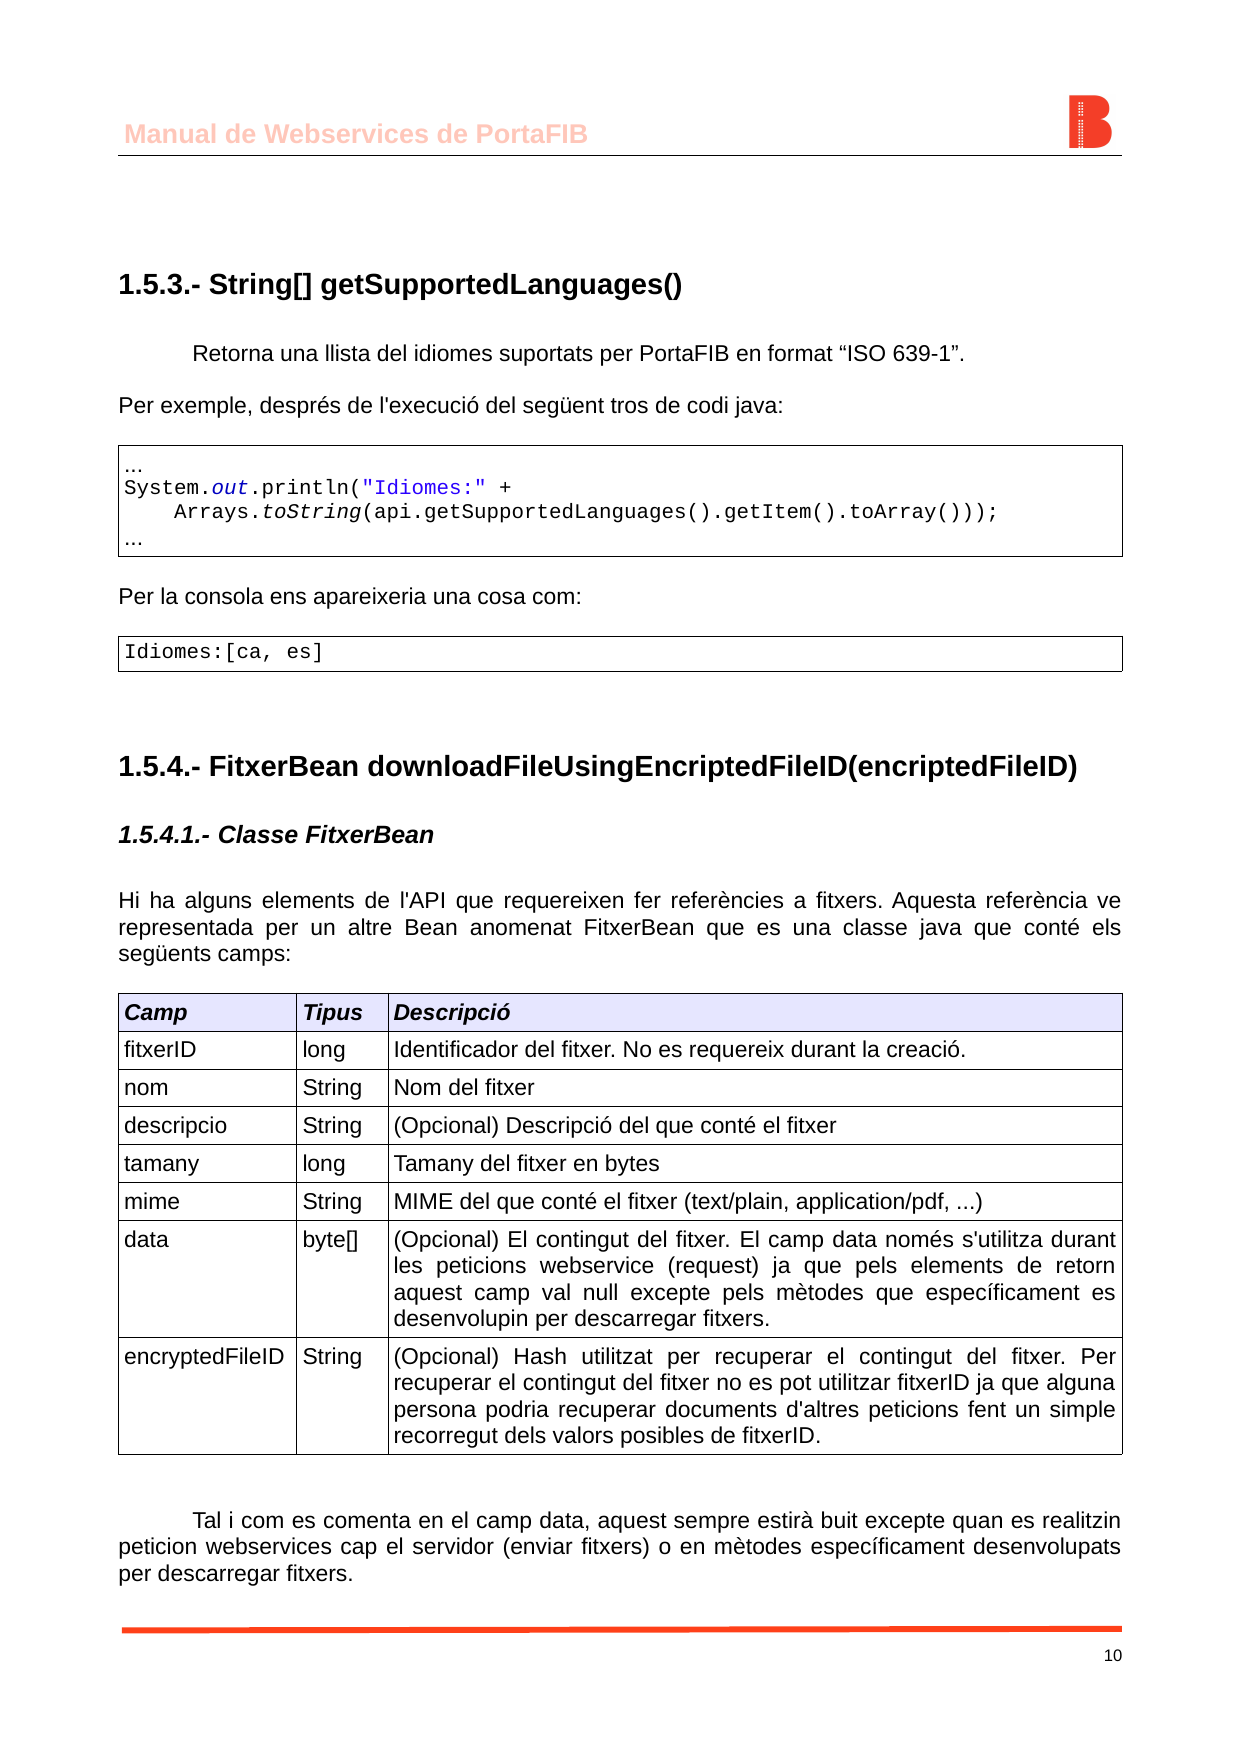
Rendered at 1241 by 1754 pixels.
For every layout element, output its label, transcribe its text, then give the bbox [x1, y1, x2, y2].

table_header ... System.out.println("Idiomes:" + Arrays.toString(api.getSupportedLanguages().getItem().toArray())); ... [119, 446, 1122, 556]
table_cell long [297, 1145, 388, 1182]
subtitle FitxerBean downloadFileUsingEncriptedFileID(encriptedFileID) [118, 749, 1122, 782]
subtitle Classe FitxerBean [118, 820, 1122, 848]
picture [1063, 94, 1117, 150]
table_cell String [297, 1107, 388, 1144]
text Hi ha alguns elements de l'API que requereixen fer referències a fitxers. Aquesta referència ve representada per un altre Bean anomenat FitxerBean que es una classe java que conté els següents camps: [118, 887, 1122, 966]
table_cell nom [119, 1070, 296, 1106]
table_cell Identificador del fitxer. No es requereix durant la creació. [389, 1032, 1122, 1068]
table_cell String [297, 1338, 388, 1454]
text Per la consola ens apareixeria una cosa com: [118, 583, 1122, 609]
table_cell (Opcional) Descripció del que conté el fitxer [389, 1107, 1122, 1144]
table_cell descripcio [119, 1107, 296, 1144]
table_cell Tamany del fitxer en bytes [389, 1145, 1122, 1182]
table_cell MIME del que conté el fitxer (text/plain, application/pdf, ...) [389, 1183, 1122, 1220]
table_cell byte[] [297, 1221, 388, 1337]
table_cell encryptedFileID [119, 1338, 296, 1454]
table_cell data [119, 1221, 296, 1337]
subtitle String[] getSupportedLanguages() [118, 267, 1122, 301]
table_cell String [297, 1070, 388, 1106]
table_cell long [297, 1032, 388, 1068]
table_cell (Opcional) El contingut del fitxer. El camp data només s'utilitza durant les peticions webservice (request) ja que pels elements de retorn aquest camp val null excepte pels mètodes que específicament es desenvolupin per descarregar fitxers. [389, 1221, 1122, 1337]
text Per exemple, després de l'execució del següent tros de codi java: [118, 392, 1122, 418]
table_cell Nom del fitxer [389, 1070, 1122, 1106]
table_header Tipus [297, 994, 388, 1031]
table_header Idiomes:[ca, es] [119, 637, 1122, 671]
table_cell tamany [119, 1145, 296, 1182]
table_header Camp [119, 994, 296, 1031]
table_cell fitxerID [119, 1032, 296, 1068]
text Retorna una llista del idiomes suportats per PortaFIB en format “ISO 639-1”. [118, 339, 1122, 366]
table_cell mime [119, 1183, 296, 1220]
table_header Descripció [389, 994, 1122, 1031]
table_cell (Opcional) Hash utilitzat per recuperar el contingut del fitxer. Per recuperar el contingut del fitxer no es pot utilitzar fitxerID ja que alguna persona podria recuperar documents d'altres peticions fent un simple recorregut dels valors posibles de fitxerID. [389, 1338, 1122, 1454]
table_cell String [297, 1183, 388, 1220]
text Tal i com es comenta en el camp data, aquest sempre estirà buit excepte quan es realitzin peticion webservices cap el servidor (enviar fitxers) o en mètodes específicament desenvolupats per descarregar fitxers. [118, 1507, 1122, 1586]
